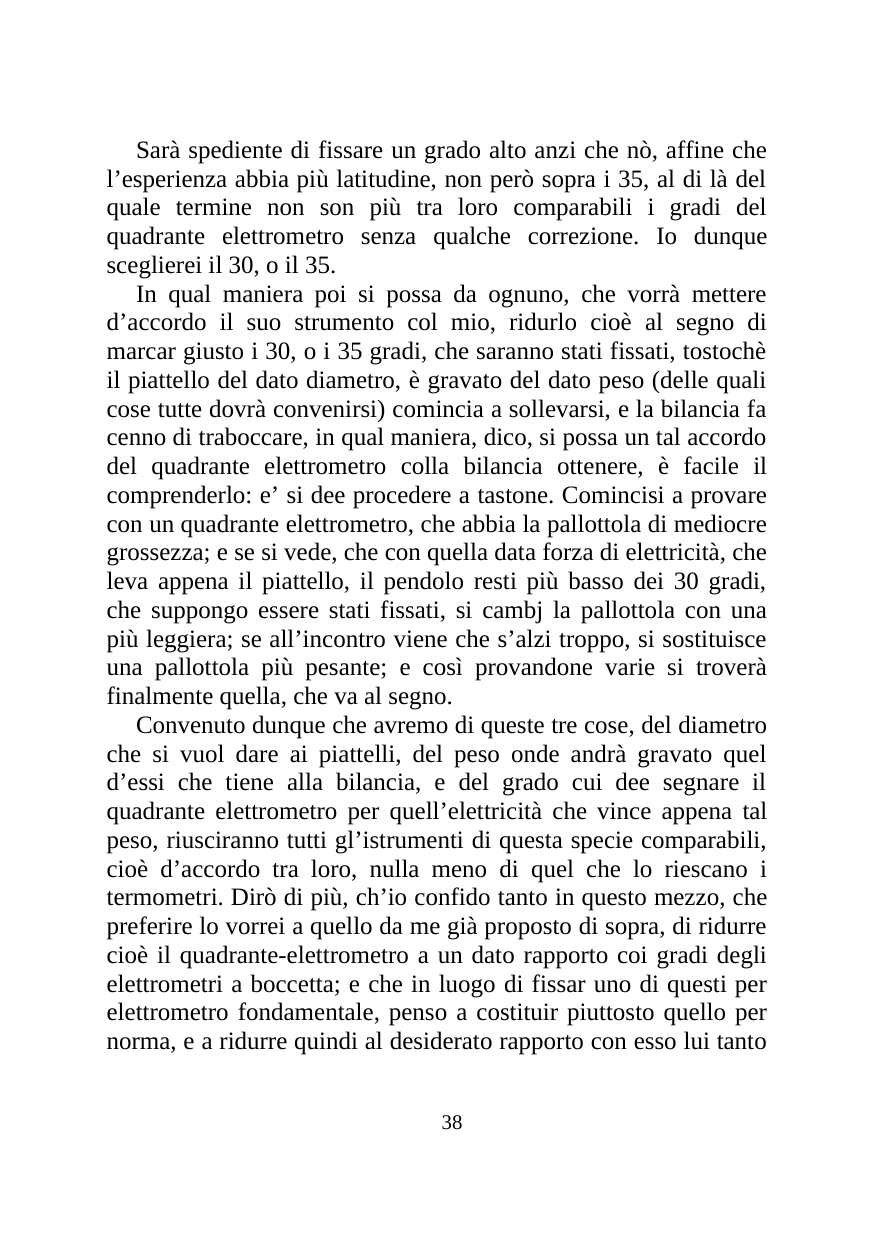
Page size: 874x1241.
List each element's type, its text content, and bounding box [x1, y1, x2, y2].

text Sarà spediente di fissare un grado alto anzi che nò, affine che l’esperienza abbia più latitudine, non però sopra i 35, al di là del quale termine non son più tra loro comparabili i gradi del quadrante elettrometro senza qualche correzione. Io dunque sceglierei il 30, o il 35. [106, 135, 768, 279]
text Convenuto dunque che avremo di queste tre cose, del diametro che si vuol dare ai piattelli, del peso onde andrà gravato quel d’essi che tiene alla bilancia, e del grado cui dee segnare il quadrante elettrometro per quell’elettricità che vince appena tal peso, riusciranno tutti gl’istrumenti di questa specie comparabili, cioè d’accordo tra loro, nulla meno di quel che lo riescano i termometri. Dirò di più, ch’io confido tanto in questo mezzo, che preferire lo vorrei a quello da me già proposto di sopra, di ridurre cioè il quadrante-elettrometro a un dato rapporto coi gradi degli elettrometri a boccetta; e che in luogo di fissar uno di questi per elettrometro fondamentale, penso a costituir piuttosto quello per norma, e a ridurre quindi al desiderato rapporto con esso lui tanto [106, 710, 768, 1055]
text In qual maniera poi si possa da ognuno, che vorrà mettere d’accordo il suo strumento col mio, ridurlo cioè al segno di marcar giusto i 30, o i 35 gradi, che saranno stati fissati, tostochè il piattello del dato diametro, è gravato del dato peso (delle quali cose tutte dovrà convenirsi) comincia a sollevarsi, e la bilancia fa cenno di traboccare, in qual maniera, dico, si possa un tal accordo del quadrante elettrometro colla bilancia ottenere, è facile il comprenderlo: e’ si dee procedere a tastone. Comincisi a provare con un quadrante elettrometro, che abbia la pallottola di mediocre grossezza; e se si vede, che con quella data forza di elettricità, che leva appena il piattello, il pendolo resti più basso dei 30 gradi, che suppongo essere stati fissati, si cambj la pallottola con una più leggiera; se all’incontro viene che s’alzi troppo, si sostituisce una pallottola più pesante; e così provandone varie si troverà finalmente quella, che va al segno. [106, 279, 768, 710]
